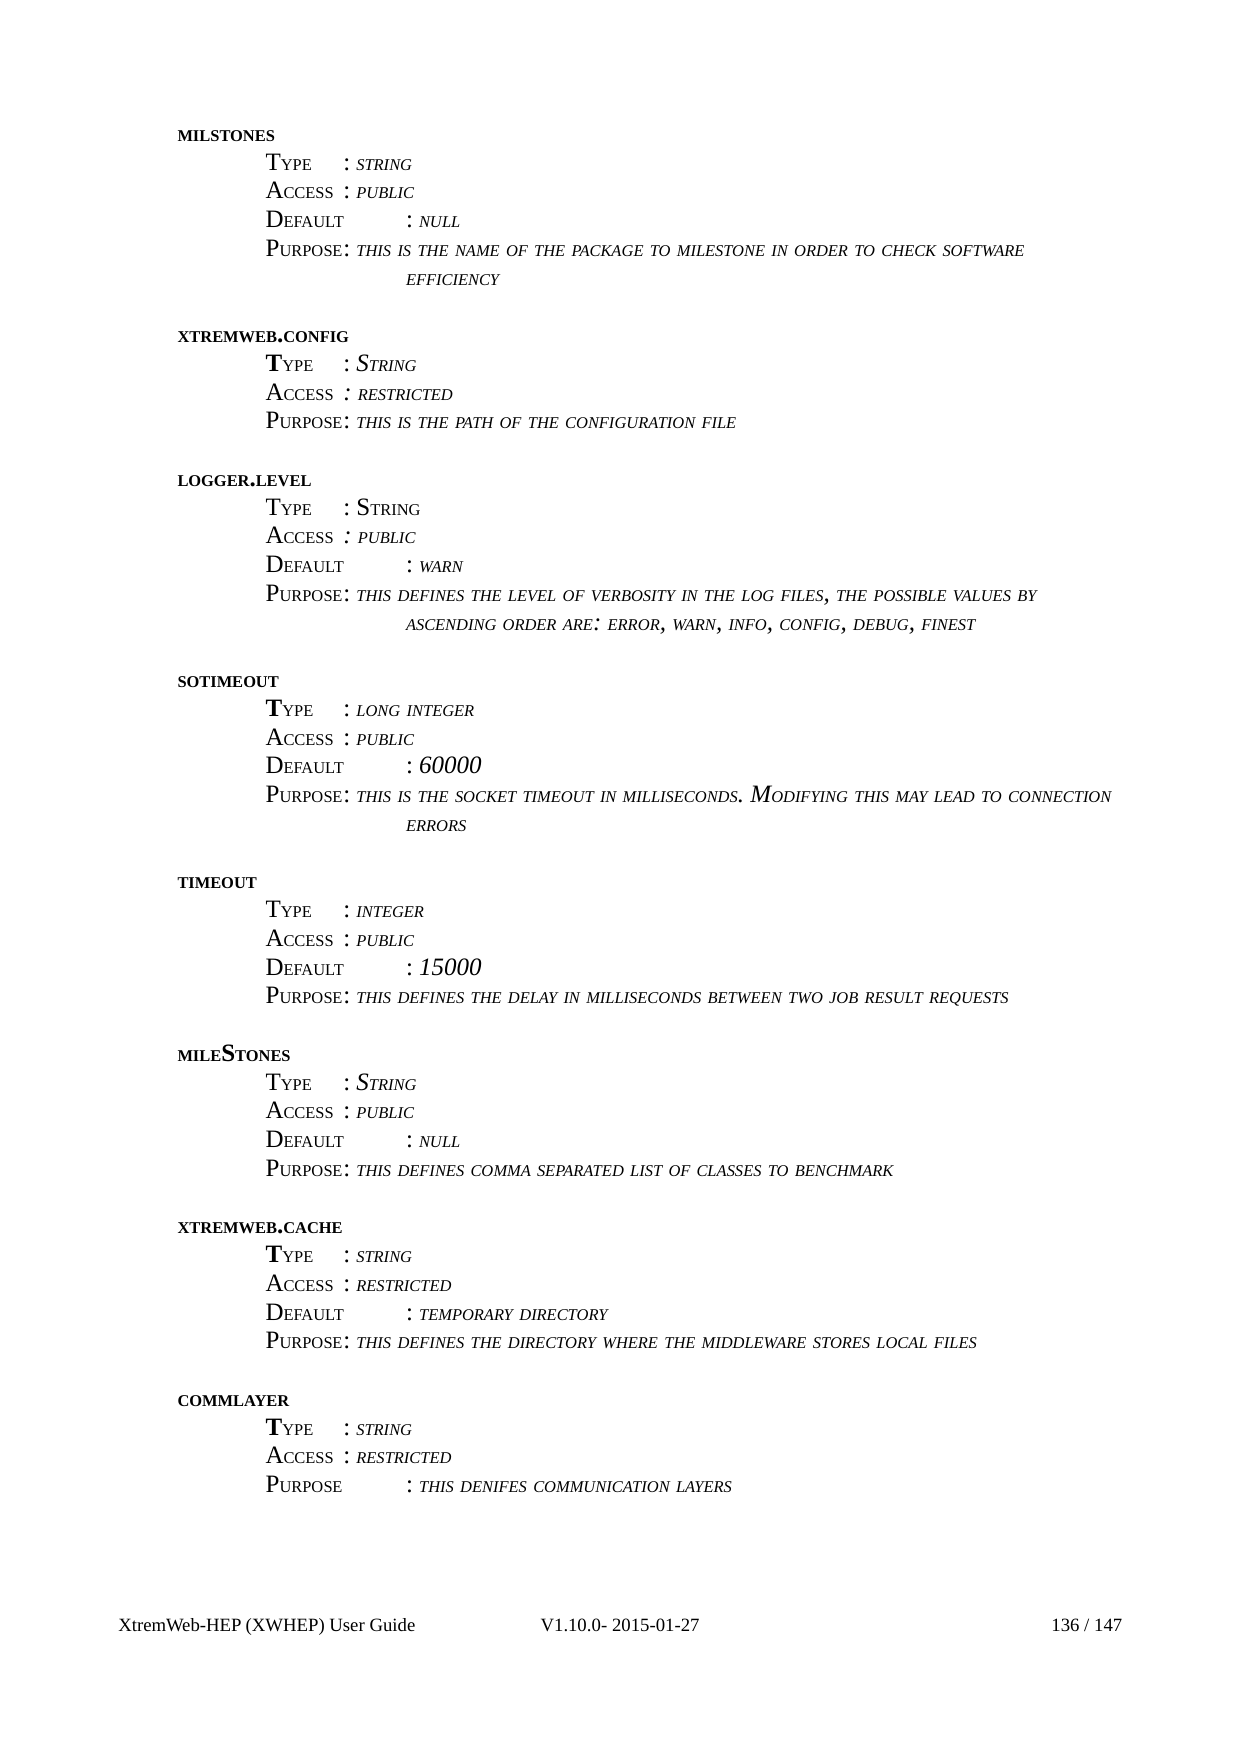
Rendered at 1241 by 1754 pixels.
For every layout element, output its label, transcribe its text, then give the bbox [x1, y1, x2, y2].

text logger.level [177, 463, 1122, 492]
text xtremweb.config [177, 319, 1122, 348]
text Type : string [265, 147, 1122, 176]
text Access : public [265, 923, 1122, 952]
text Access : public [265, 1096, 1122, 1124]
text Purpose : this is the socket timeout in milliseconds. Modifying this may lead to connection errors [265, 779, 1122, 837]
text Default : warn [265, 549, 1122, 578]
text Access : public [265, 176, 1122, 204]
text Purpose : this is the name of the package to milestone in order to check software efficiency [265, 233, 1122, 291]
text xtremweb.cache [177, 1211, 1122, 1239]
text timeout [177, 866, 1122, 894]
text Purpose : this defines the delay in milliseconds between two job result requests [265, 981, 1122, 1009]
text Type : String [265, 1067, 1122, 1096]
text Default : 60000 [265, 751, 1122, 779]
text Type : String [265, 348, 1122, 377]
text Default : 15000 [265, 952, 1122, 981]
text Type : string [265, 1412, 1122, 1441]
text Default : null [265, 204, 1122, 233]
text Access : restricted [265, 377, 1122, 406]
text sotimeout [177, 664, 1122, 693]
text Purpose : this defines the level of verbosity in the log files, the possible values by ascending order are: error, warn, info, config, debug, finest [265, 578, 1122, 636]
text Default : null [265, 1124, 1122, 1153]
text Default : temporary directory [265, 1297, 1122, 1326]
text mileStones [177, 1038, 1122, 1067]
text Type : string [265, 1239, 1122, 1268]
text Type : integer [265, 894, 1122, 923]
text milstones [177, 118, 1122, 147]
text Access : public [265, 521, 1122, 549]
text Type : long integer [265, 693, 1122, 722]
text Access : restricted [265, 1441, 1122, 1469]
text Purpose : this defines the directory where the middleware stores local files [265, 1326, 1122, 1354]
text Access : restricted [265, 1268, 1122, 1297]
text Purpose : this is the path of the configuration file [265, 406, 1122, 434]
text Purpose : this defines comma separated list of classes to benchmark [265, 1153, 1122, 1182]
text Type : String [265, 492, 1122, 521]
text Access : public [265, 722, 1122, 751]
text Purpose : this denifes communication layers [265, 1469, 1122, 1498]
text commlayer [177, 1383, 1122, 1412]
